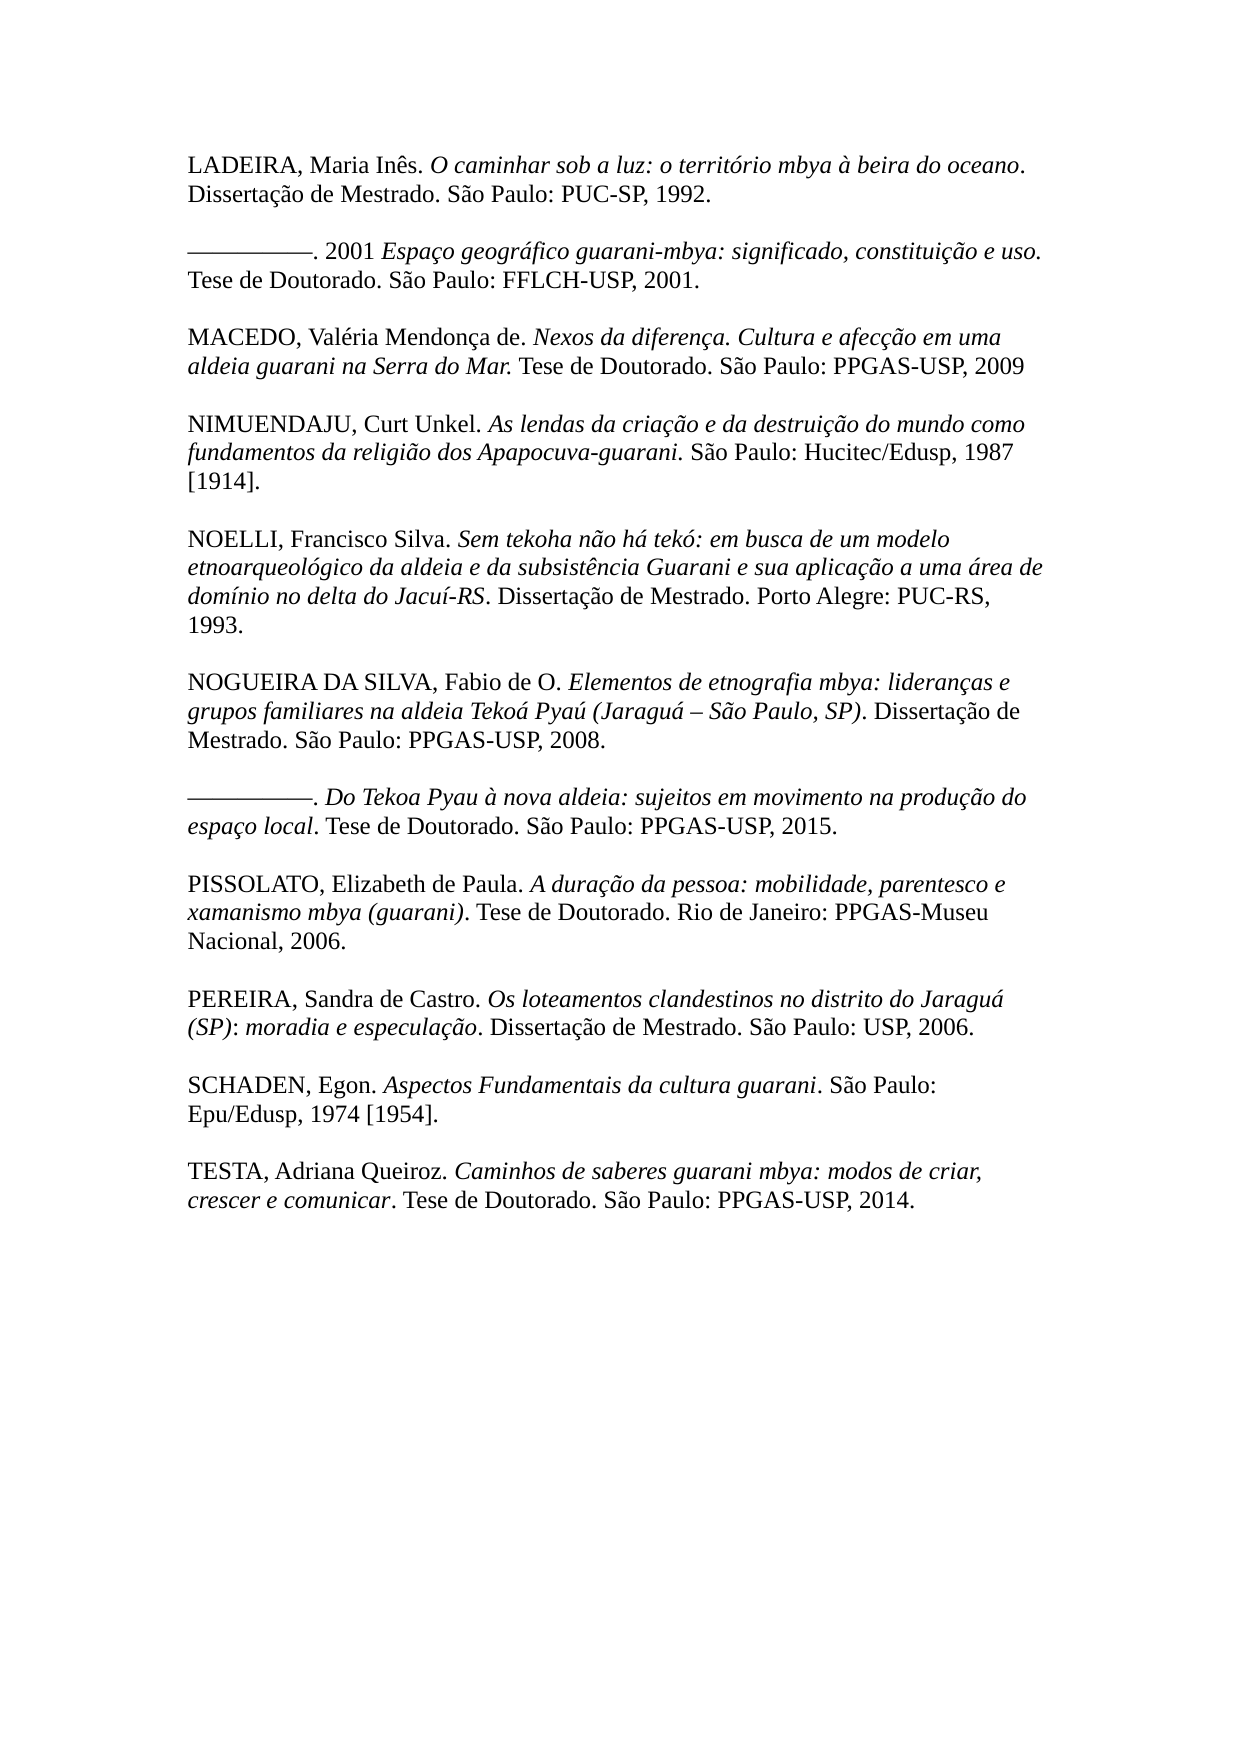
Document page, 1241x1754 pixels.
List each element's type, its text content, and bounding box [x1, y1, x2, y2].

text —————. Do Tekoa Pyau à nova aldeia: sujeitos em movimento na produção do espaço local. Tese de Doutorado. São Paulo: PPGAS-USP, 2015. [187, 782, 1053, 840]
text PEREIRA, Sandra de Castro. Os loteamentos clandestinos no distrito do Jaraguá (SP): moradia e especulação. Dissertação de Mestrado. São Paulo: USP, 2006. [187, 984, 1053, 1041]
text PISSOLATO, Elizabeth de Paula. A duração da pessoa: mobilidade, parentesco e xamanismo mbya (guarani). Tese de Doutorado. Rio de Janeiro: PPGAS-Museu Nacional, 2006. [187, 869, 1053, 955]
text —————. 2001 Espaço geográfico guarani-mbya: significado, constituição e uso. Tese de Doutorado. São Paulo: FFLCH-USP, 2001. [187, 236, 1053, 294]
text NIMUENDAJU, Curt Unkel. As lendas da criação e da destruição do mundo como fundamentos da religião dos Apapocuva-guarani. São Paulo: Hucitec/Edusp, 1987 [1914]. [187, 409, 1053, 495]
text SCHADEN, Egon. Aspectos Fundamentais da cultura guarani. São Paulo: Epu/Edusp, 1974 [1954]. [187, 1070, 1053, 1127]
text NOELLI, Francisco Silva. Sem tekoha não há tekó: em busca de um modelo etnoarqueológico da aldeia e da subsistência Guarani e sua aplicação a uma área de domínio no delta do Jacuí-RS. Dissertação de Mestrado. Porto Alegre: PUC-RS, 1993. [187, 524, 1053, 639]
text NOGUEIRA DA SILVA, Fabio de O. Elementos de etnografia mbya: lideranças e grupos familiares na aldeia Tekoá Pyaú (Jaraguá – São Paulo, SP). Dissertação de Mestrado. São Paulo: PPGAS-USP, 2008. [187, 667, 1053, 754]
text MACEDO, Valéria Mendonça de. Nexos da diferença. Cultura e afecção em uma aldeia guarani na Serra do Mar. Tese de Doutorado. São Paulo: PPGAS-USP, 2009 [187, 322, 1053, 380]
text LADEIRA, Maria Inês. O caminhar sob a luz: o território mbya à beira do oceano. Dissertação de Mestrado. São Paulo: PUC-SP, 1992. [187, 150, 1053, 207]
text TESTA, Adriana Queiroz. Caminhos de saberes guarani mbya: modos de criar, crescer e comunicar. Tese de Doutorado. São Paulo: PPGAS-USP, 2014. [187, 1156, 1053, 1214]
